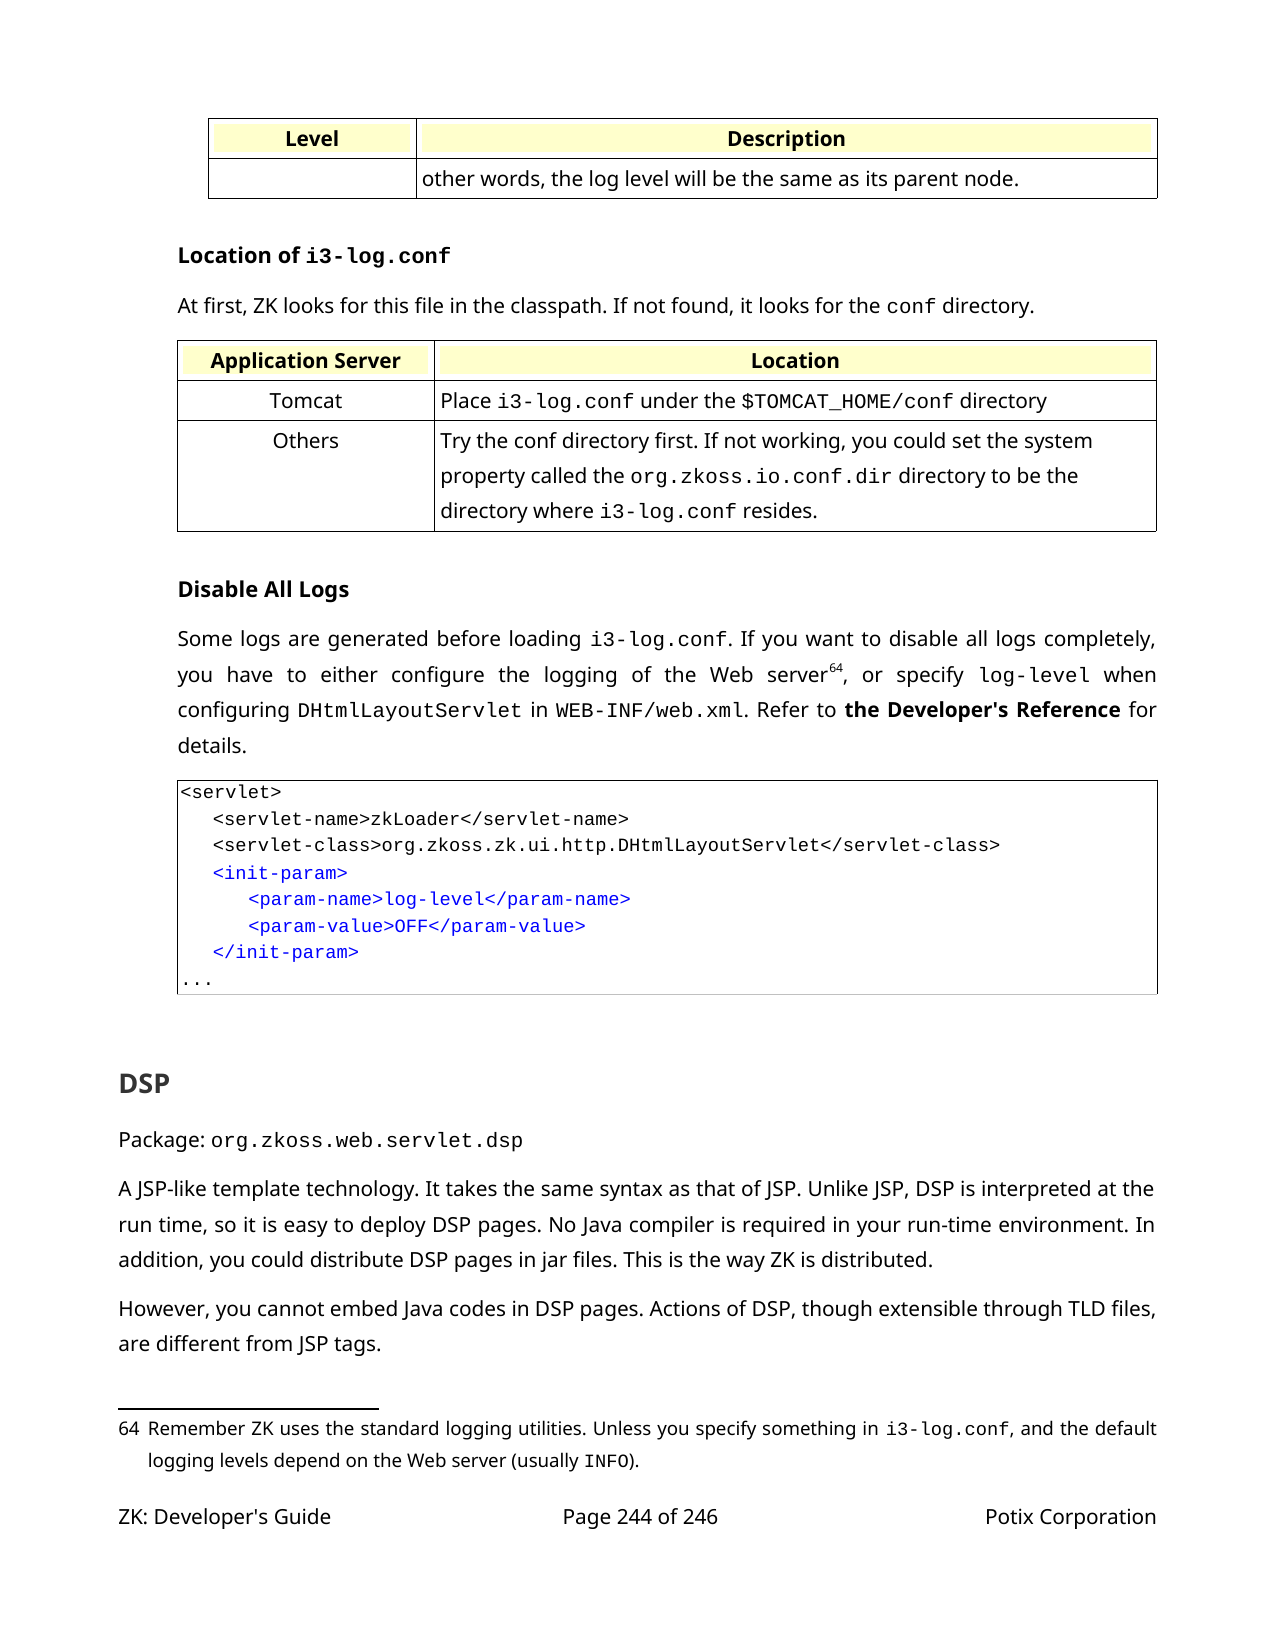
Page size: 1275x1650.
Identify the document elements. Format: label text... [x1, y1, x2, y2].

table_header Description [417, 119, 1157, 158]
table_cell other words, the log level will be the same as its parent node. [417, 159, 1157, 198]
table_header Location [435, 341, 1156, 380]
text However, you cannot embed Java codes in DSP pages. Actions of DSP, though extensible through TLD files, are different from JSP tags. [118, 1294, 1157, 1357]
table_cell Place i3-log.conf under the $TOMCAT_HOME/conf directory [435, 381, 1156, 420]
text <init-param> <param-name>log-level</param-name> <param-value>OFF</param-value> </init-param> ... [178, 861, 1157, 994]
text At first, ZK looks for this file in the classpath. If not found, it looks for the conf directory. [177, 291, 1157, 319]
subtitle DSP [118, 1065, 1157, 1102]
table_header Level [209, 119, 416, 158]
text <servlet-name>zkLoader</servlet-name> <servlet-class>org.zkoss.zk.ui.http.DHtmlLayoutServlet</servlet-class> [178, 807, 1157, 858]
subtitle Location of i3-log.conf [177, 240, 1157, 270]
table_cell [209, 159, 416, 198]
subtitle Disable All Logs [177, 573, 1157, 603]
text <servlet> [178, 781, 1157, 804]
table_header Application Server [178, 341, 434, 380]
text A JSP-like template technology. It takes the same syntax as that of JSP. Unlike JSP, DSP is interpreted at the run time, so it is easy to deploy DSP pages. No Java compiler is required in your run-time environment. In addition, you could distribute DSP pages in jar files. This is the way ZK is distributed. [118, 1174, 1157, 1273]
text Remember ZK uses the standard logging utilities. Unless you specify something in i3-log.conf, and the default logging levels depend on the Web server (usually INFO). [118, 1415, 1157, 1473]
text Some logs are generated before loading i3-log.conf. If you want to disable all logs completely, you have to either configure the logging of the Web server, or specify log-level when configuring DHtmlLayoutServlet in WEB-INF/web.xml. Refer to the Developer's Reference for details. [177, 624, 1157, 759]
table_cell Try the conf directory first. If not working, you could set the system property called the org.zkoss.io.conf.dir directory to be the directory where i3-log.conf resides. [435, 421, 1156, 531]
text Package: org.zkoss.web.servlet.dsp [118, 1125, 1157, 1154]
table_cell Tomcat [178, 381, 434, 420]
table_cell Others [178, 421, 434, 531]
